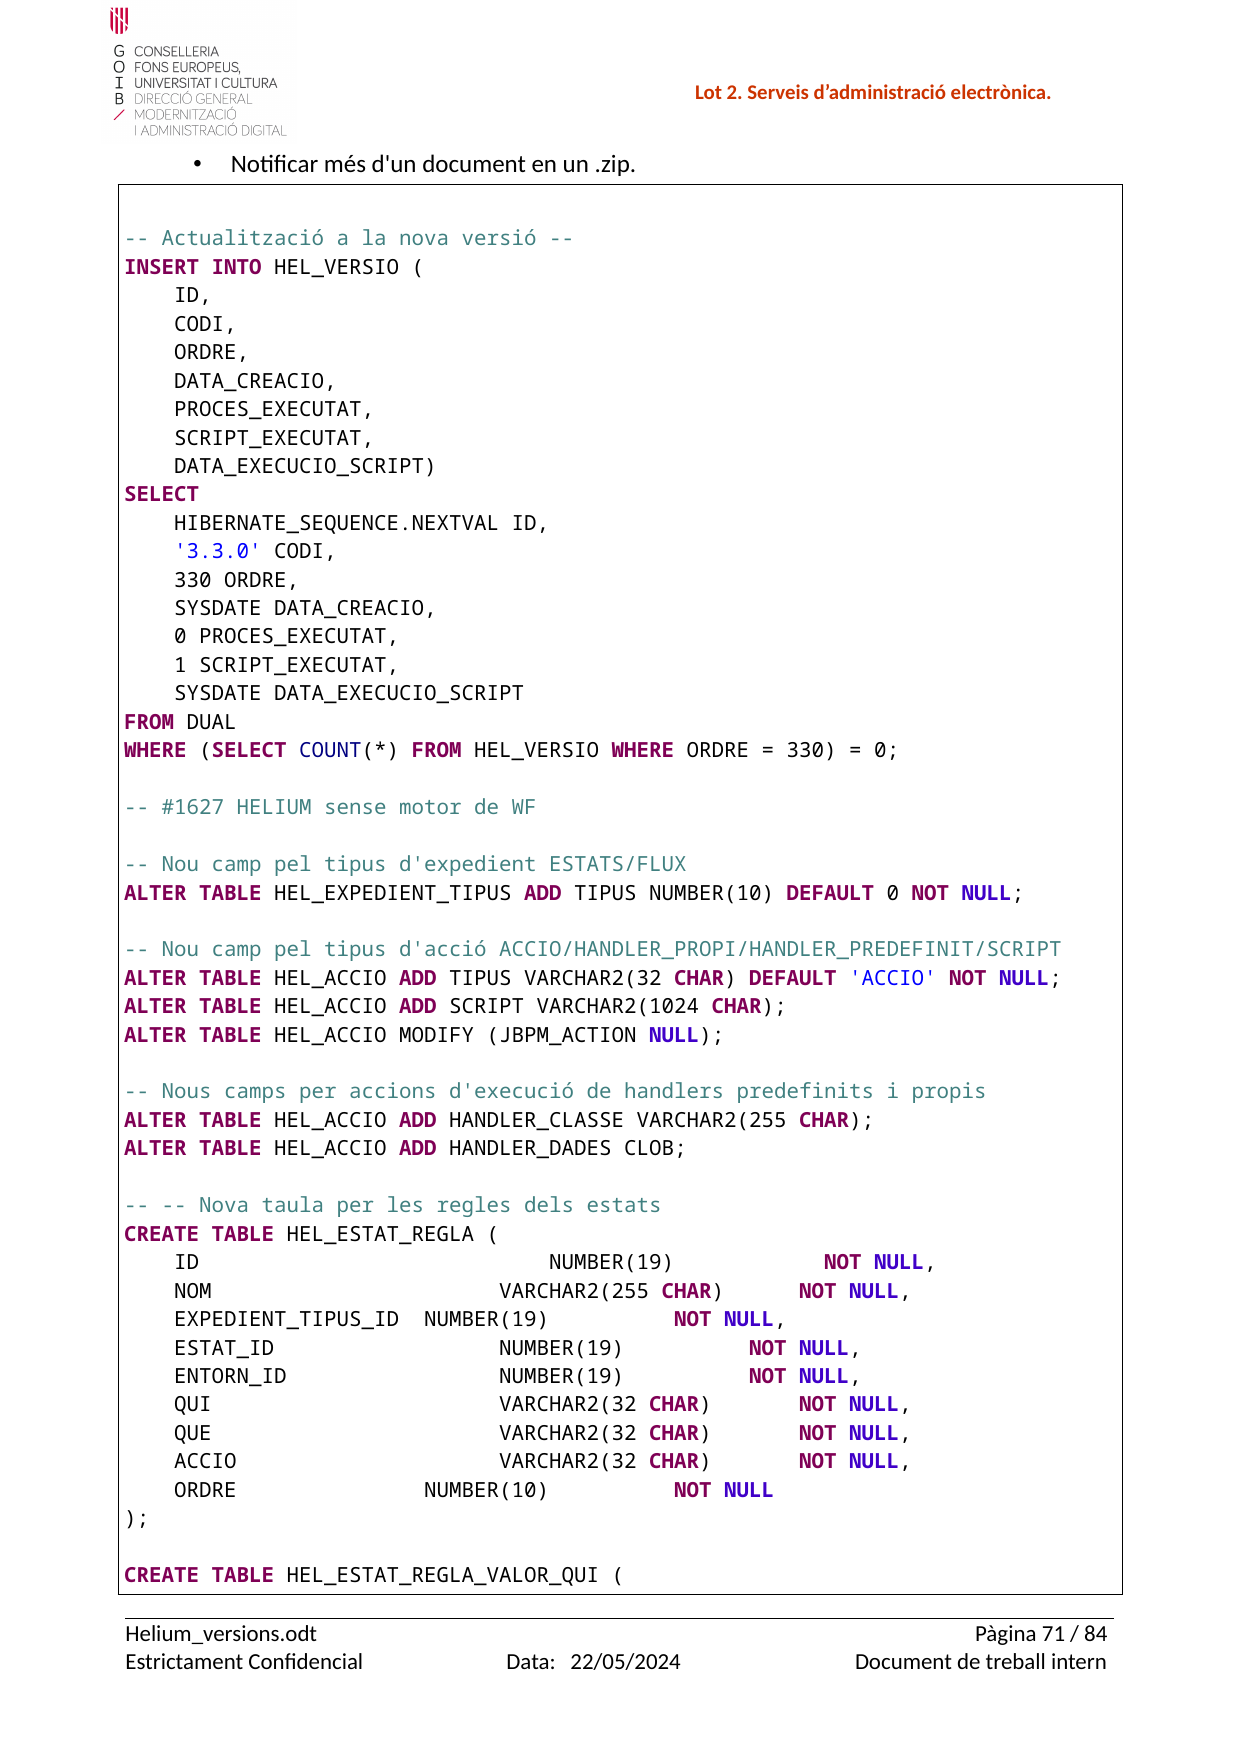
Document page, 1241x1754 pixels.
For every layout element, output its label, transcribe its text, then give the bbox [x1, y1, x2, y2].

list Notificar més d'un document en un .zip. [193, 148, 1122, 178]
table_header ﻿ -- Actualització a la nova versió -- INSERT INTO HEL_VERSIO ( ID, CODI, ORDRE, DATA_CREACIO, PROCES_EXECUTAT, SCRIPT_EXECUTAT, DATA_EXECUCIO_SCRIPT) SELECT HIBERNATE_SEQUENCE.NEXTVAL ID, '3.3.0' CODI, 330 ORDRE, SYSDATE DATA_CREACIO, 0 PROCES_EXECUTAT, 1 SCRIPT_EXECUTAT, SYSDATE DATA_EXECUCIO_SCRIPT FROM DUAL WHERE (SELECT COUNT(*) FROM HEL_VERSIO WHERE ORDRE = 330) = 0; -- #1627 HELIUM sense motor de WF -- Nou camp pel tipus d'expedient ESTATS/FLUX ALTER TABLE HEL_EXPEDIENT_TIPUS ADD TIPUS NUMBER(10) DEFAULT 0 NOT NULL; -- Nou camp pel tipus d'acció ACCIO/HANDLER_PROPI/HANDLER_PREDEFINIT/SCRIPT ALTER TABLE HEL_ACCIO ADD TIPUS VARCHAR2(32 CHAR) DEFAULT 'ACCIO' NOT NULL; ALTER TABLE HEL_ACCIO ADD SCRIPT VARCHAR2(1024 CHAR); ALTER TABLE HEL_ACCIO MODIFY (JBPM_ACTION NULL); -- Nous camps per accions d'execució de handlers predefinits i propis ALTER TABLE HEL_ACCIO ADD HANDLER_CLASSE VARCHAR2(255 CHAR); ALTER TABLE HEL_ACCIO ADD HANDLER_DADES CLOB; -- -- Nova taula per les regles dels estats CREATE TABLE HEL_ESTAT_REGLA ( ID NUMBER(19) NOT NULL, NOM VARCHAR2(255 CHAR) NOT NULL, EXPEDIENT_TIPUS_ID NUMBER(19) NOT NULL, ESTAT_ID NUMBER(19) NOT NULL, ENTORN_ID NUMBER(19) NOT NULL, QUI VARCHAR2(32 CHAR) NOT NULL, QUE VARCHAR2(32 CHAR) NOT NULL, ACCIO VARCHAR2(32 CHAR) NOT NULL, ORDRE NUMBER(10) NOT NULL ); CREATE TABLE HEL_ESTAT_REGLA_VALOR_QUI ( [119, 185, 1122, 1594]
picture [100, 0, 297, 144]
